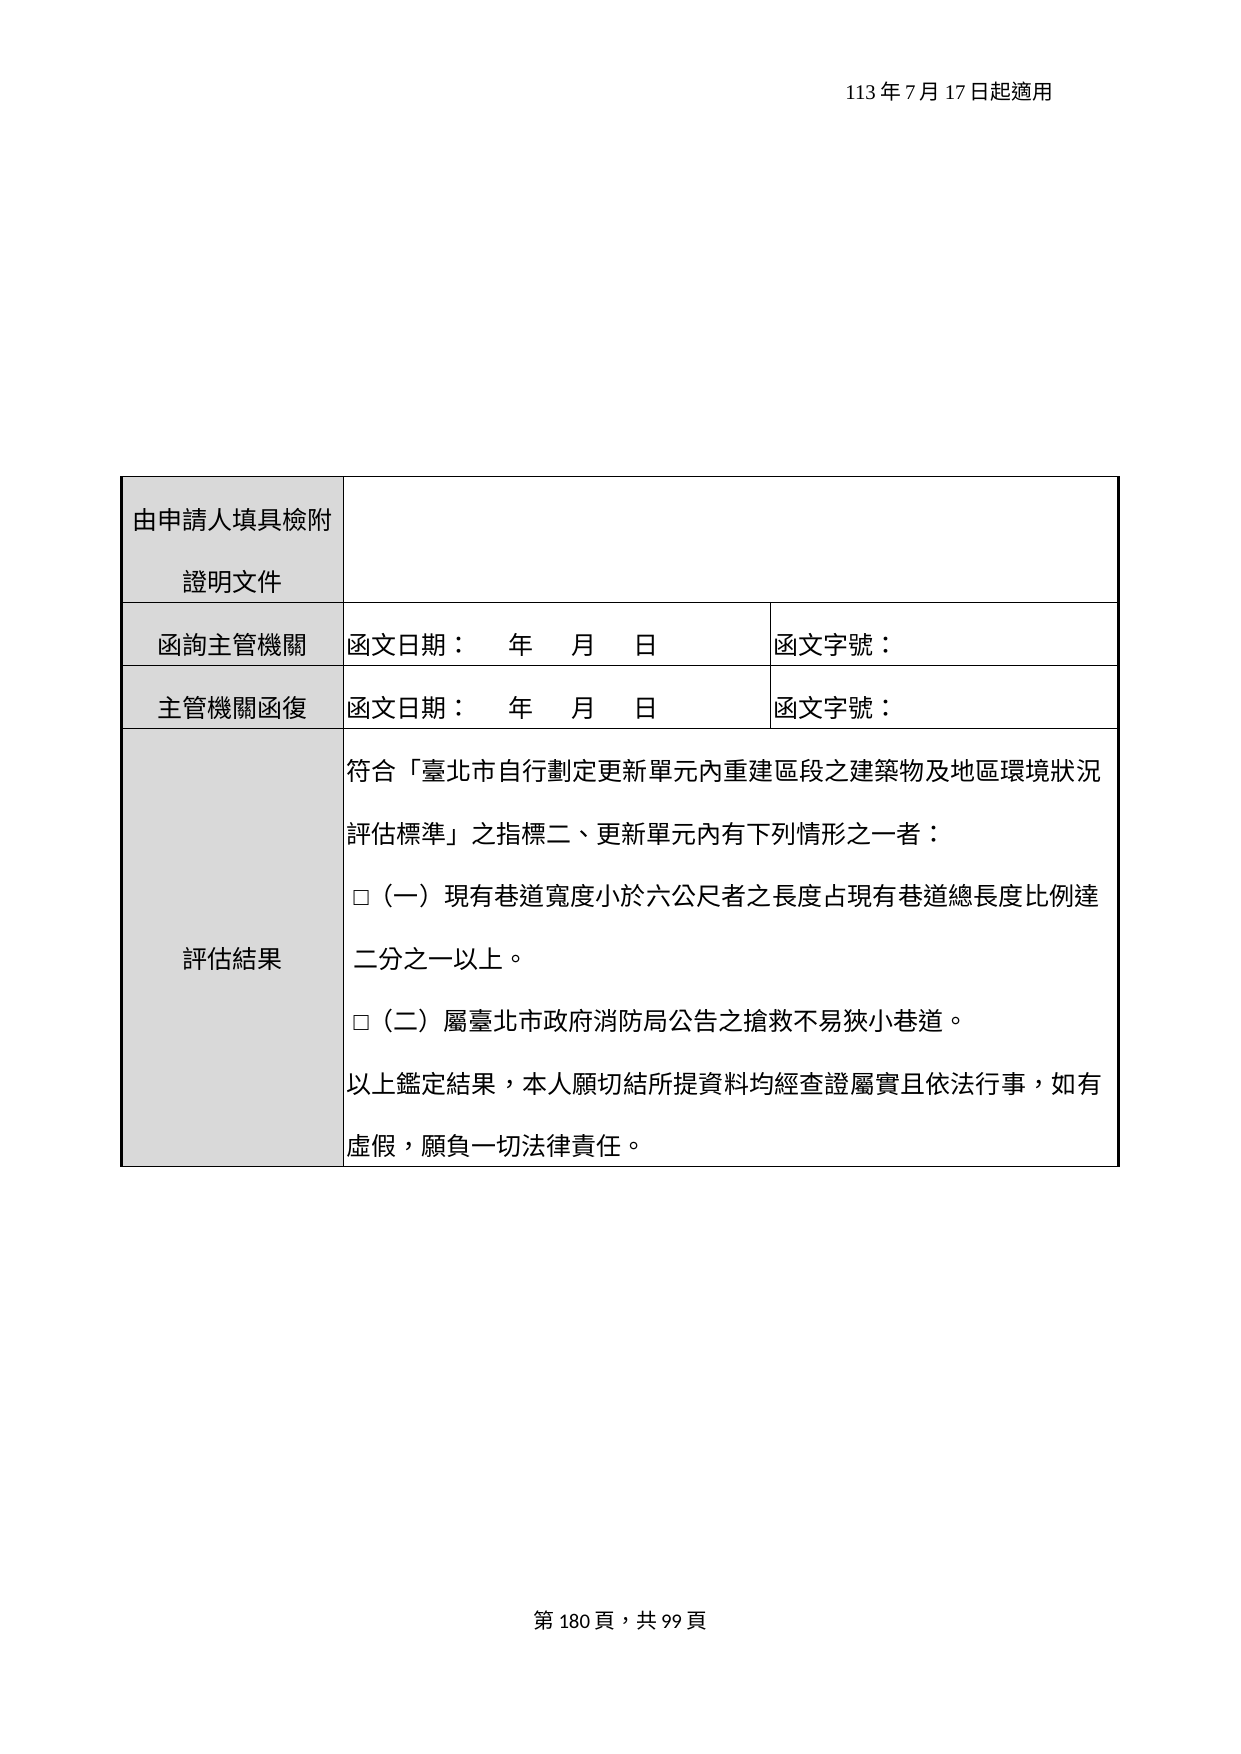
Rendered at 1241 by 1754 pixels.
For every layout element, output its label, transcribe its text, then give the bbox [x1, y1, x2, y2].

table_cell 主管機關函復 [123, 666, 343, 728]
table_cell 函詢主管機關 [123, 603, 343, 665]
table_cell [344, 477, 1117, 602]
table_cell 函文字號： [771, 603, 1117, 665]
table_cell 符合「臺北市自行劃定更新單元內重建區段之建築物及地區環境狀況評估標準」之指標二、更新單元內有下列情形之一者： □（一）現有巷道寬度小於六公尺者之長度占現有巷道總長度比例達二分之一以上。 □（二）屬臺北市政府消防局公告之搶救不易狹小巷道。 以上鑑定結果，本人願切結所提資料均經查證屬實且依法行事，如有虛假，願負一切法律責任。 [344, 729, 1117, 1166]
table_cell 函文字號： [771, 666, 1117, 728]
table_cell 評估結果 [123, 729, 343, 1166]
table_cell 函文日期： 年 月 日 [344, 666, 770, 728]
table_cell 由申請人填具檢附證明文件 [123, 477, 343, 602]
table_cell 函文日期： 年 月 日 [344, 603, 770, 665]
